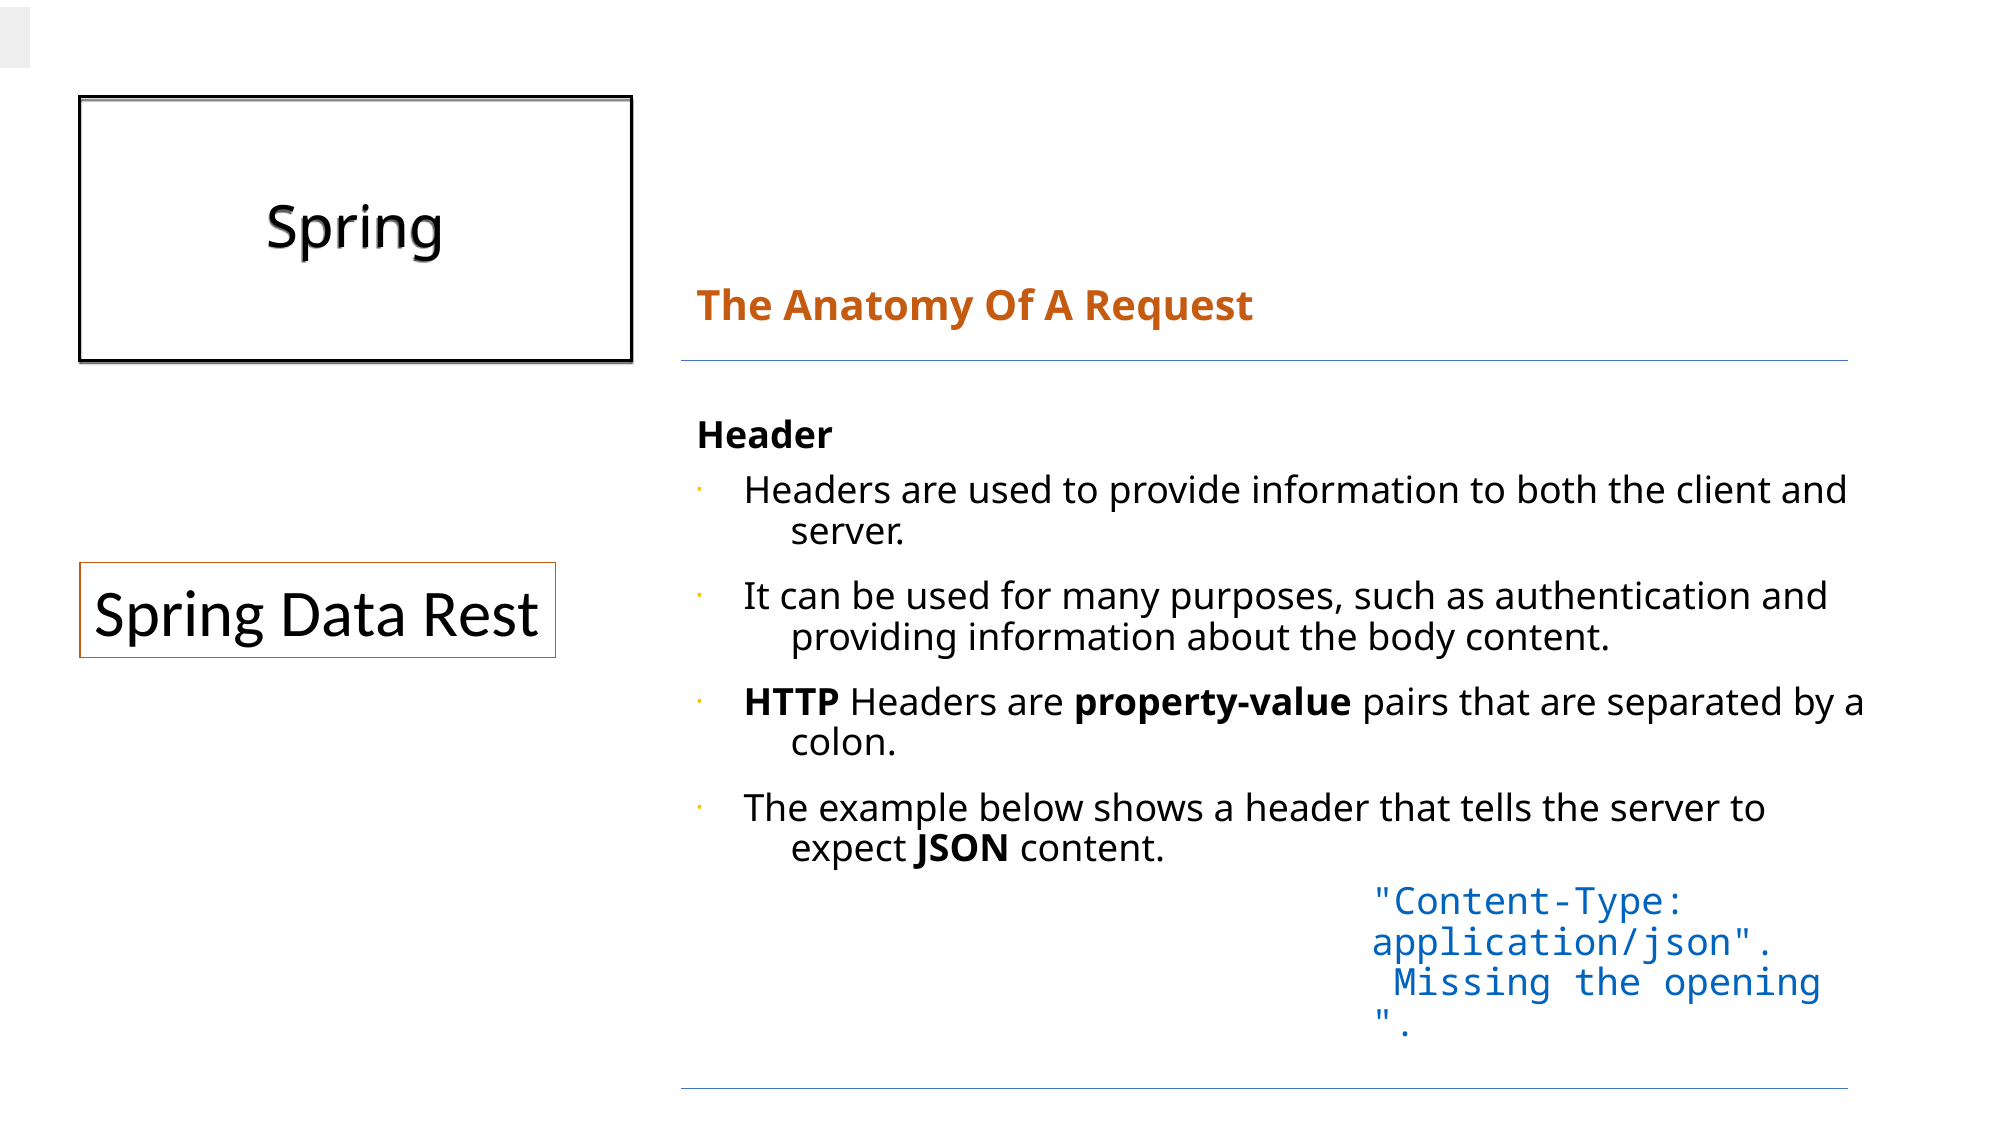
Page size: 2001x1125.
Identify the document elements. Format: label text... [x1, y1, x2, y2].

title Spring [79, 96, 632, 361]
text_box Spring Data Rest [80, 562, 556, 658]
text_box Headers are used to provide information to both the client and server. It can be used for many purposes, such as authentication and providing information about the body content. HTTP Headers are property-value pairs that are separated by a colon. The example below shows a header that tells the server to expect JSON content. "Content-Type: application/json". Missing the opening ". [681, 463, 1890, 977]
text_box [0, 7, 30, 68]
text_box The Anatomy Of A Request [681, 271, 1682, 337]
text_box Header [681, 403, 1682, 463]
